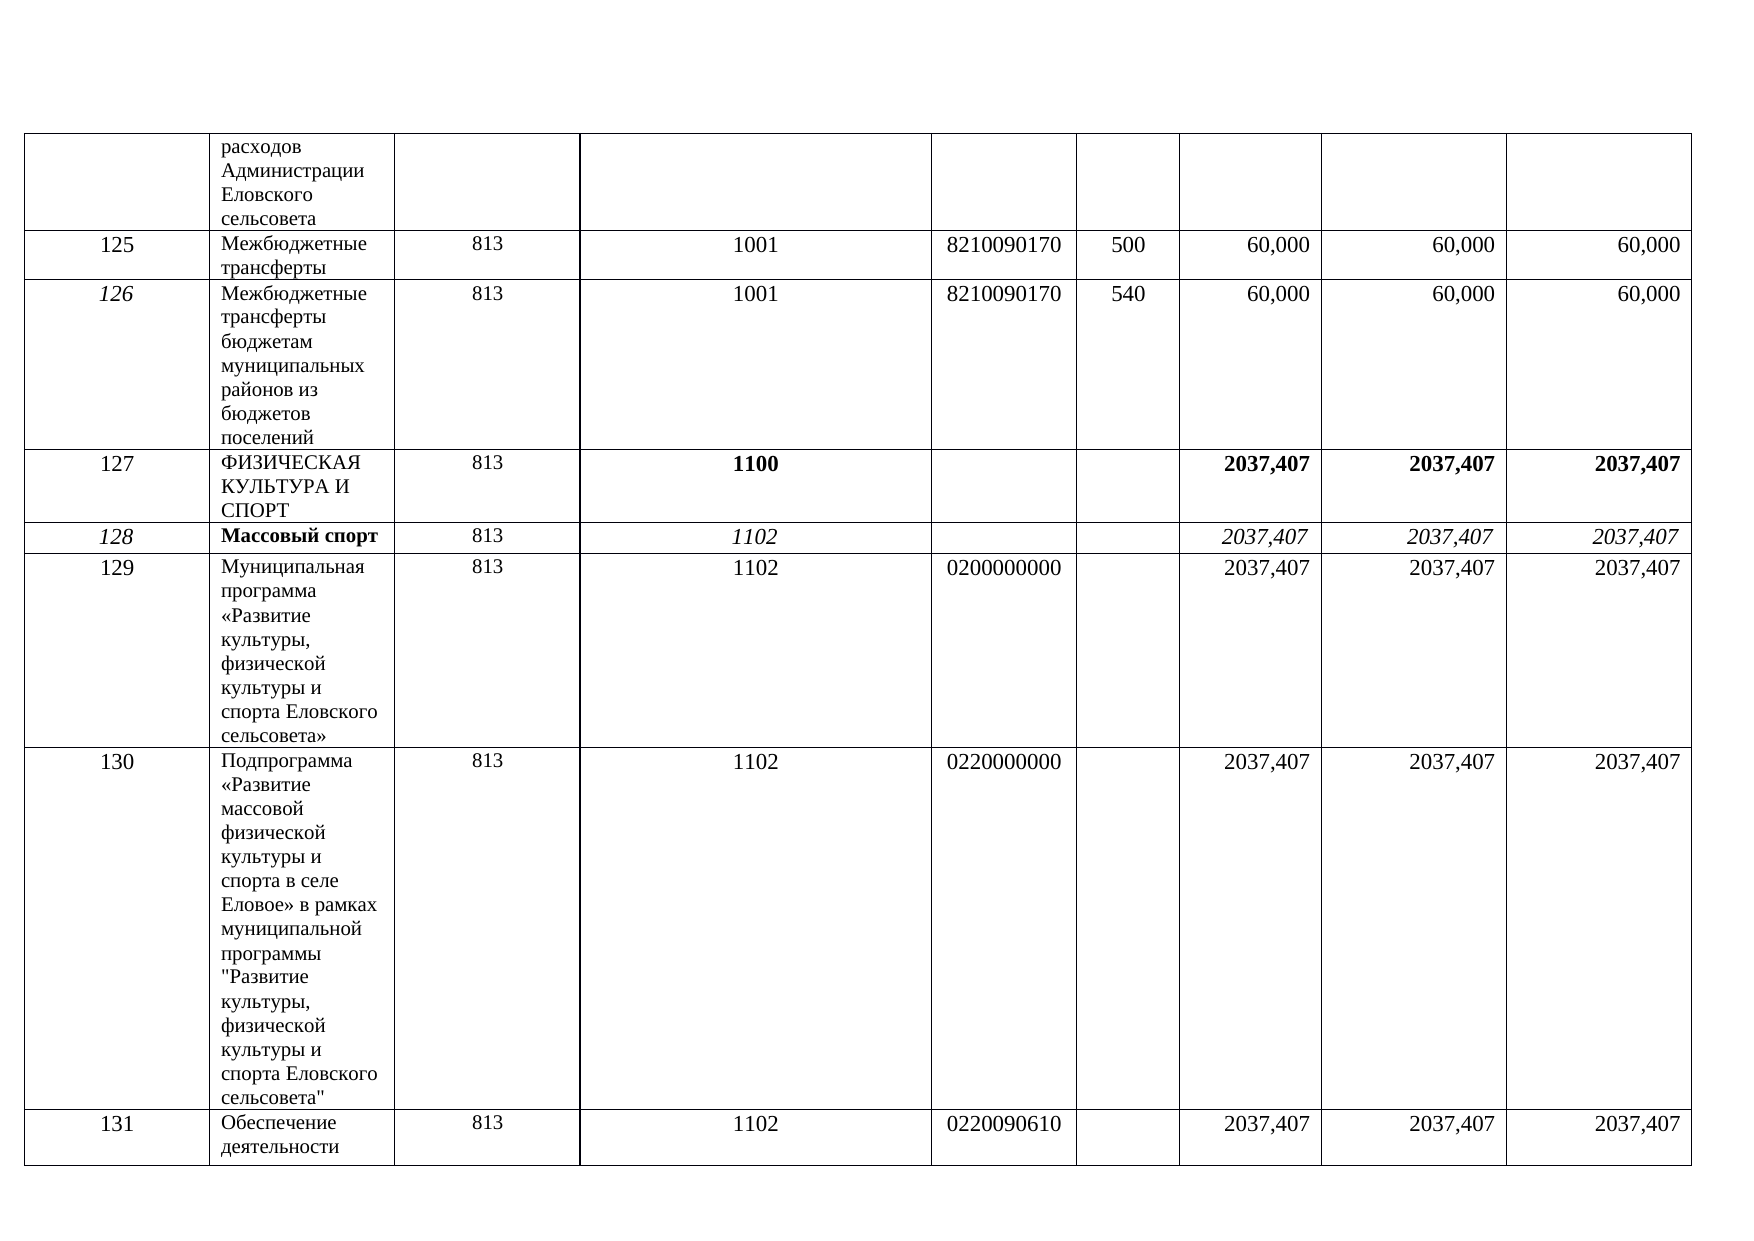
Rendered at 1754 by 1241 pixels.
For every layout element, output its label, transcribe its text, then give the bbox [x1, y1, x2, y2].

table_cell 8210090170 [932, 280, 1076, 449]
table_cell 60,000 [1180, 231, 1321, 279]
table_cell 0220000000 [932, 748, 1076, 1109]
table_cell 2037,407 [1322, 748, 1506, 1109]
table_cell 2037,407 [1180, 748, 1321, 1109]
table_cell 2037,407 [1322, 450, 1506, 522]
table_cell 2037,407 [1180, 523, 1321, 553]
table_cell 2037,407 [1180, 450, 1321, 522]
table_cell 1102 [581, 748, 931, 1109]
table_cell [1077, 1110, 1179, 1165]
table_cell [1077, 523, 1179, 553]
table_cell [1077, 554, 1179, 747]
table_cell [1077, 748, 1179, 1109]
table_cell 1102 [581, 1110, 931, 1165]
table_cell 2037,407 [1507, 523, 1691, 553]
table_cell 813 [395, 523, 579, 553]
table_cell 1001 [581, 280, 931, 449]
table_cell ФИЗИЧЕСКАЯ КУЛЬТУРА И СПОРТ [210, 450, 394, 522]
table_cell 2037,407 [1322, 1110, 1506, 1165]
table_cell 813 [395, 1110, 579, 1165]
table_cell Муниципальная программа «Развитие культуры, физической культуры и спорта Еловского сельсовета» [210, 554, 394, 747]
table_cell 2037,407 [1507, 554, 1691, 747]
table_cell [932, 523, 1076, 553]
table_cell 2037,407 [1322, 523, 1506, 553]
table_cell 127 [25, 450, 209, 522]
table_cell 813 [395, 554, 579, 747]
table_cell 813 [395, 450, 579, 522]
table_cell Подпрограмма «Развитие массовой физической культуры и спорта в селе Еловое» в рамках муниципальной программы "Развитие культуры, физической культуры и спорта Еловского сельсовета" [210, 748, 394, 1109]
table_cell 813 [395, 280, 579, 449]
table_cell 2037,407 [1507, 1110, 1691, 1165]
table_cell [25, 134, 209, 230]
table_cell 131 [25, 1110, 209, 1165]
table_cell [1077, 134, 1179, 230]
table_cell Обеспечение деятельности [210, 1110, 394, 1165]
table_cell 813 [395, 748, 579, 1109]
table_cell 0220090610 [932, 1110, 1076, 1165]
table_cell 1100 [581, 450, 931, 522]
table_cell 60,000 [1507, 231, 1691, 279]
table_cell 60,000 [1507, 280, 1691, 449]
table_cell 1001 [581, 231, 931, 279]
table_cell 125 [25, 231, 209, 279]
table_cell 60,000 [1180, 280, 1321, 449]
table_cell 2037,407 [1180, 554, 1321, 747]
table_cell 126 [25, 280, 209, 449]
table_cell Массовый спорт [210, 523, 394, 553]
table_cell 60,000 [1322, 280, 1506, 449]
table_cell [932, 450, 1076, 522]
table_cell [1322, 134, 1506, 230]
table_cell 540 [1077, 280, 1179, 449]
table_cell [1077, 450, 1179, 522]
table_cell 8210090170 [932, 231, 1076, 279]
table_cell 2037,407 [1322, 554, 1506, 747]
table_cell Межбюджетные трансферты бюджетам муниципальных районов из бюджетов поселений [210, 280, 394, 449]
table_cell [1507, 134, 1691, 230]
table_cell 2037,407 [1180, 1110, 1321, 1165]
table_cell расходов Администрации Еловского сельсовета [210, 134, 394, 230]
table_cell [395, 134, 579, 230]
table_cell 60,000 [1322, 231, 1506, 279]
table_cell 1102 [581, 523, 931, 553]
table_cell 2037,407 [1507, 450, 1691, 522]
table_cell 500 [1077, 231, 1179, 279]
table_cell [581, 134, 931, 230]
table_cell 130 [25, 748, 209, 1109]
table_cell 1102 [581, 554, 931, 747]
table_cell 129 [25, 554, 209, 747]
table_cell 813 [395, 231, 579, 279]
table_cell 2037,407 [1507, 748, 1691, 1109]
table_cell 0200000000 [932, 554, 1076, 747]
table_cell [932, 134, 1076, 230]
table_cell [1180, 134, 1321, 230]
table_cell Межбюджетные трансферты [210, 231, 394, 279]
table_cell 128 [25, 523, 209, 553]
